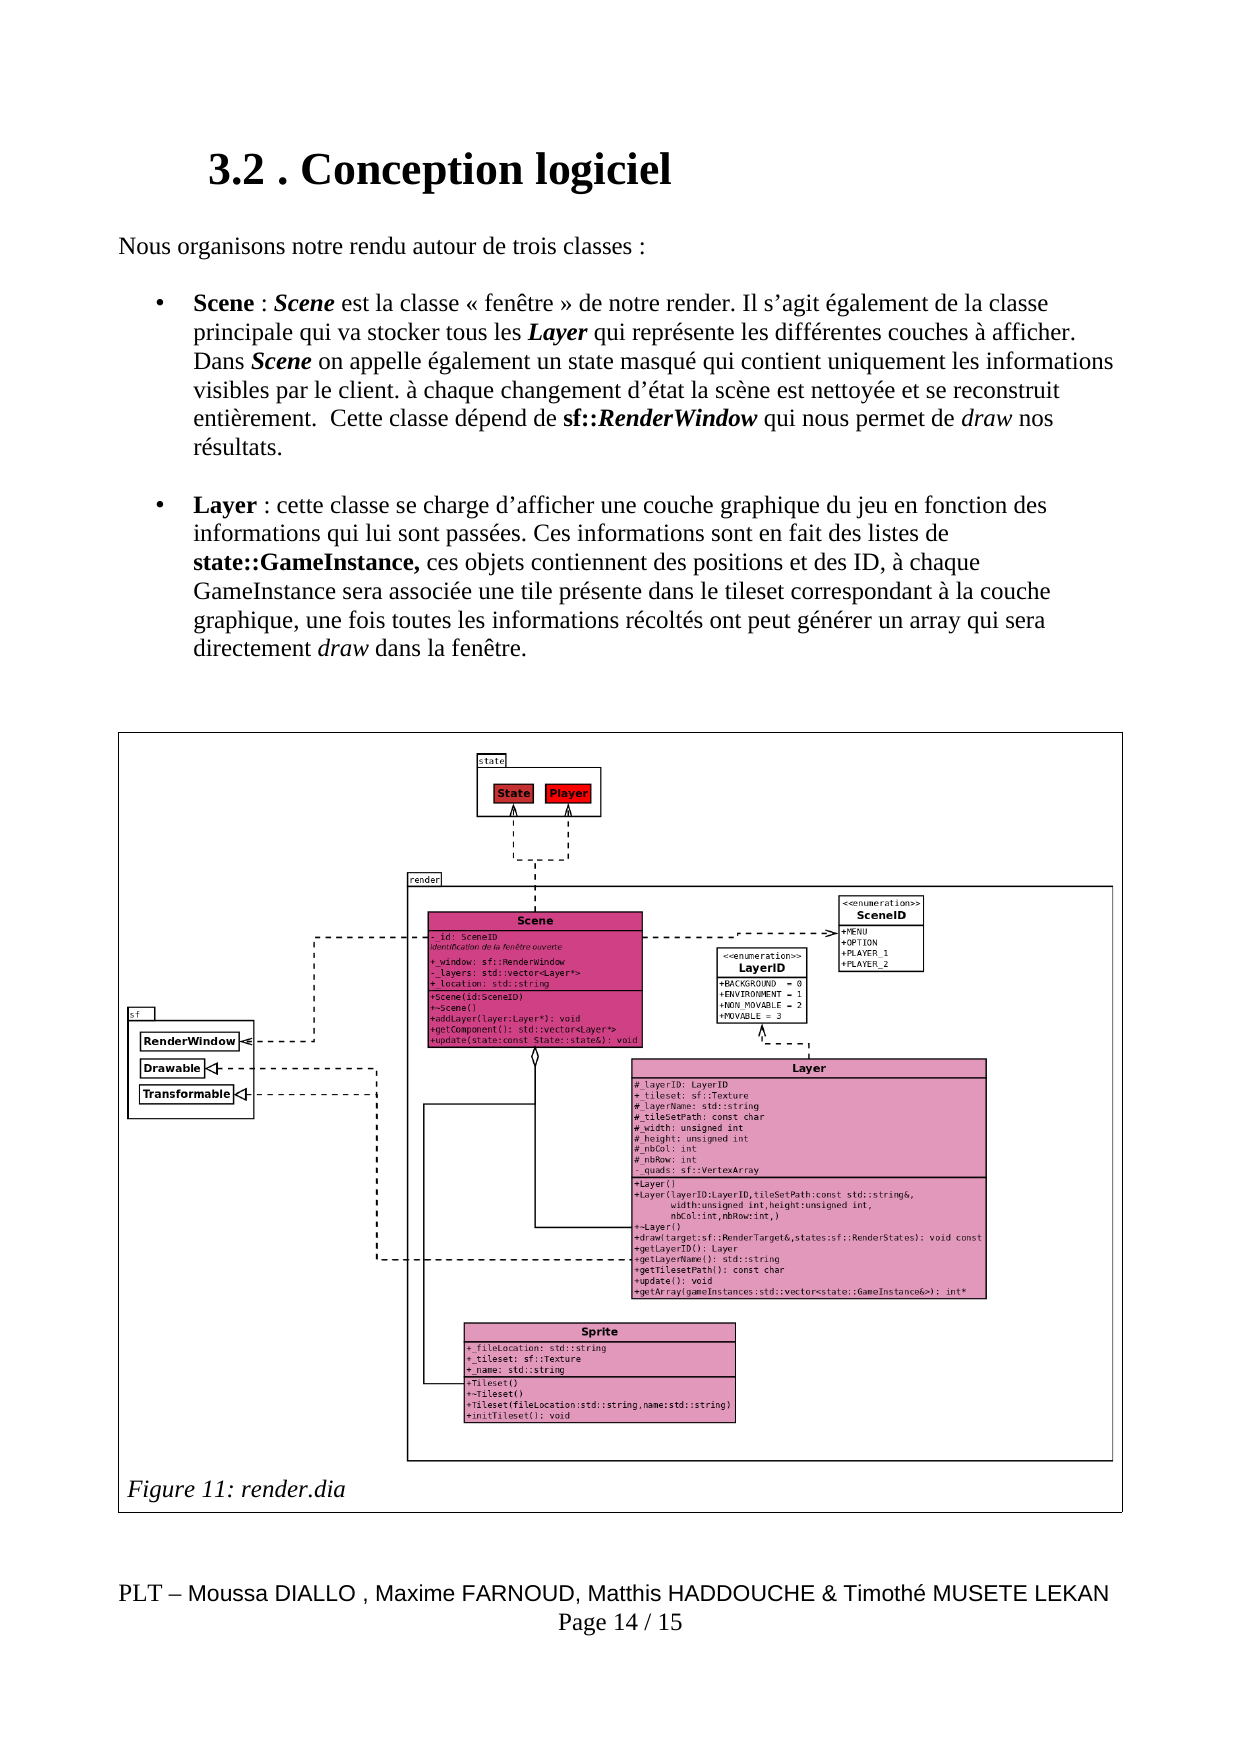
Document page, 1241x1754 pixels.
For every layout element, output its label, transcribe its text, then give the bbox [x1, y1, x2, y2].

list Layer : cette classe se charge d’afficher une couche graphique du jeu en fonction des informations qui lui sont passées. Ces informations sont en fait des listes de state::GameInstance, ces objets contiennent des positions et des ID, à chaque GameInstance sera associée une tile présente dans le tileset correspondant à la couche graphique, une fois toutes les informations récoltés ont peut générer un array qui sera directement draw dans la fenêtre. [156, 490, 1122, 662]
subtitle Conception logiciel [197, 141, 1122, 194]
list Scene : Scene est la classe « fenêtre » de notre render. Il s’agit également de la classe principale qui va stocker tous les Layer qui représente les différentes couches à afficher. Dans Scene on appelle également un state masqué qui contient uniquement les informations visibles par le client. à chaque changement d’état la scène est nettoyée et se reconstruit entièrement. Cette classe dépend de sf::RenderWindow qui nous permet de draw nos résultats. [156, 288, 1122, 461]
picture [127, 753, 1114, 1462]
text Figure 11: render.dia [127, 1462, 1113, 1503]
text Nous organisons notre rendu autour de trois classes : [118, 231, 1122, 260]
